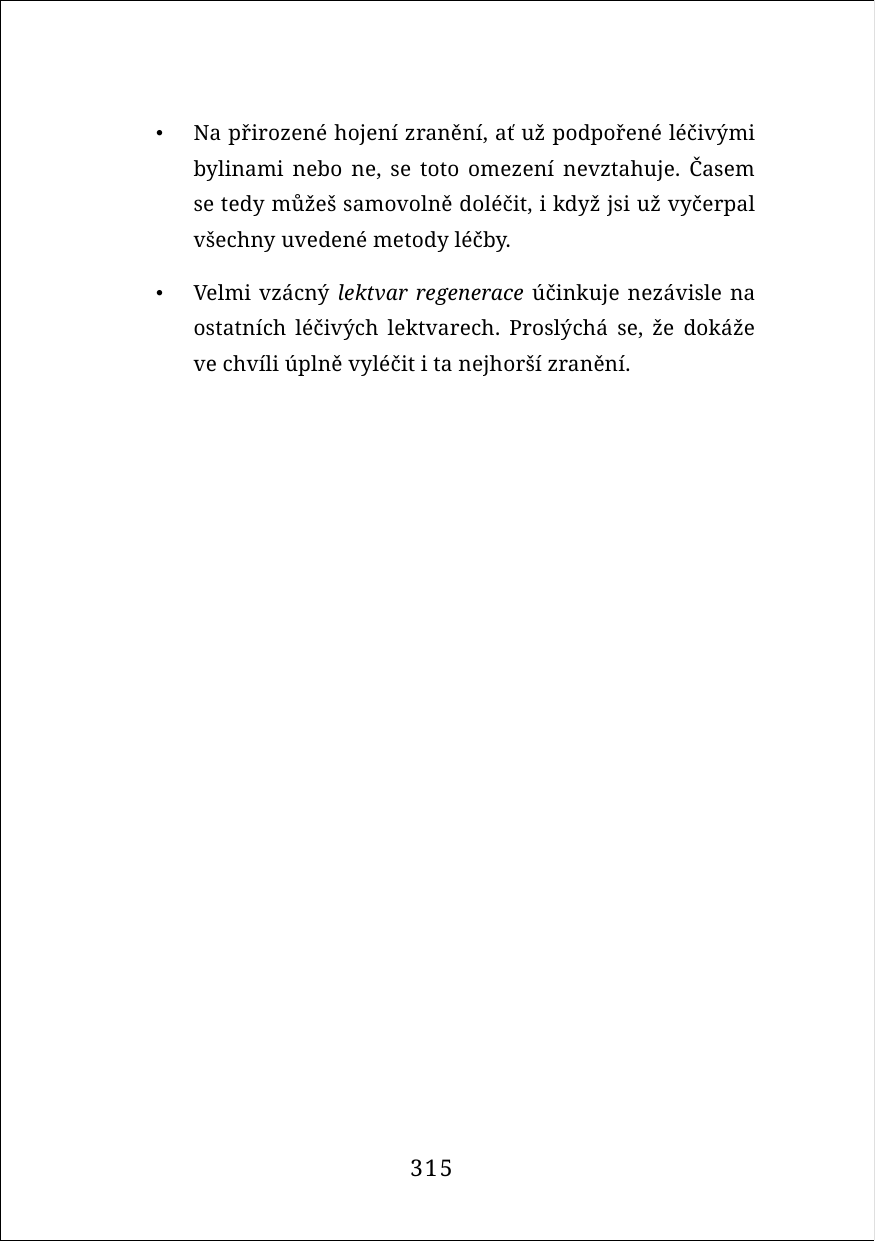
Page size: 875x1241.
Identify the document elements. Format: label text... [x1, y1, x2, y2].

list Na přirozené hojení zranění, ať už podpořené léčivými bylinami nebo ne, se toto omezení nevztahuje. Časem se tedy můžeš samovolně doléčit, i když jsi už vyčerpal všechny uvedené metody léčby. [156, 118, 756, 253]
list Velmi vzácný lektvar regenerace účinkuje nezávisle na ostatních léčivých lektvarech. Proslýchá se, že dokáže ve chvíli úplně vyléčit i ta nejhorší zranění. [156, 278, 756, 377]
